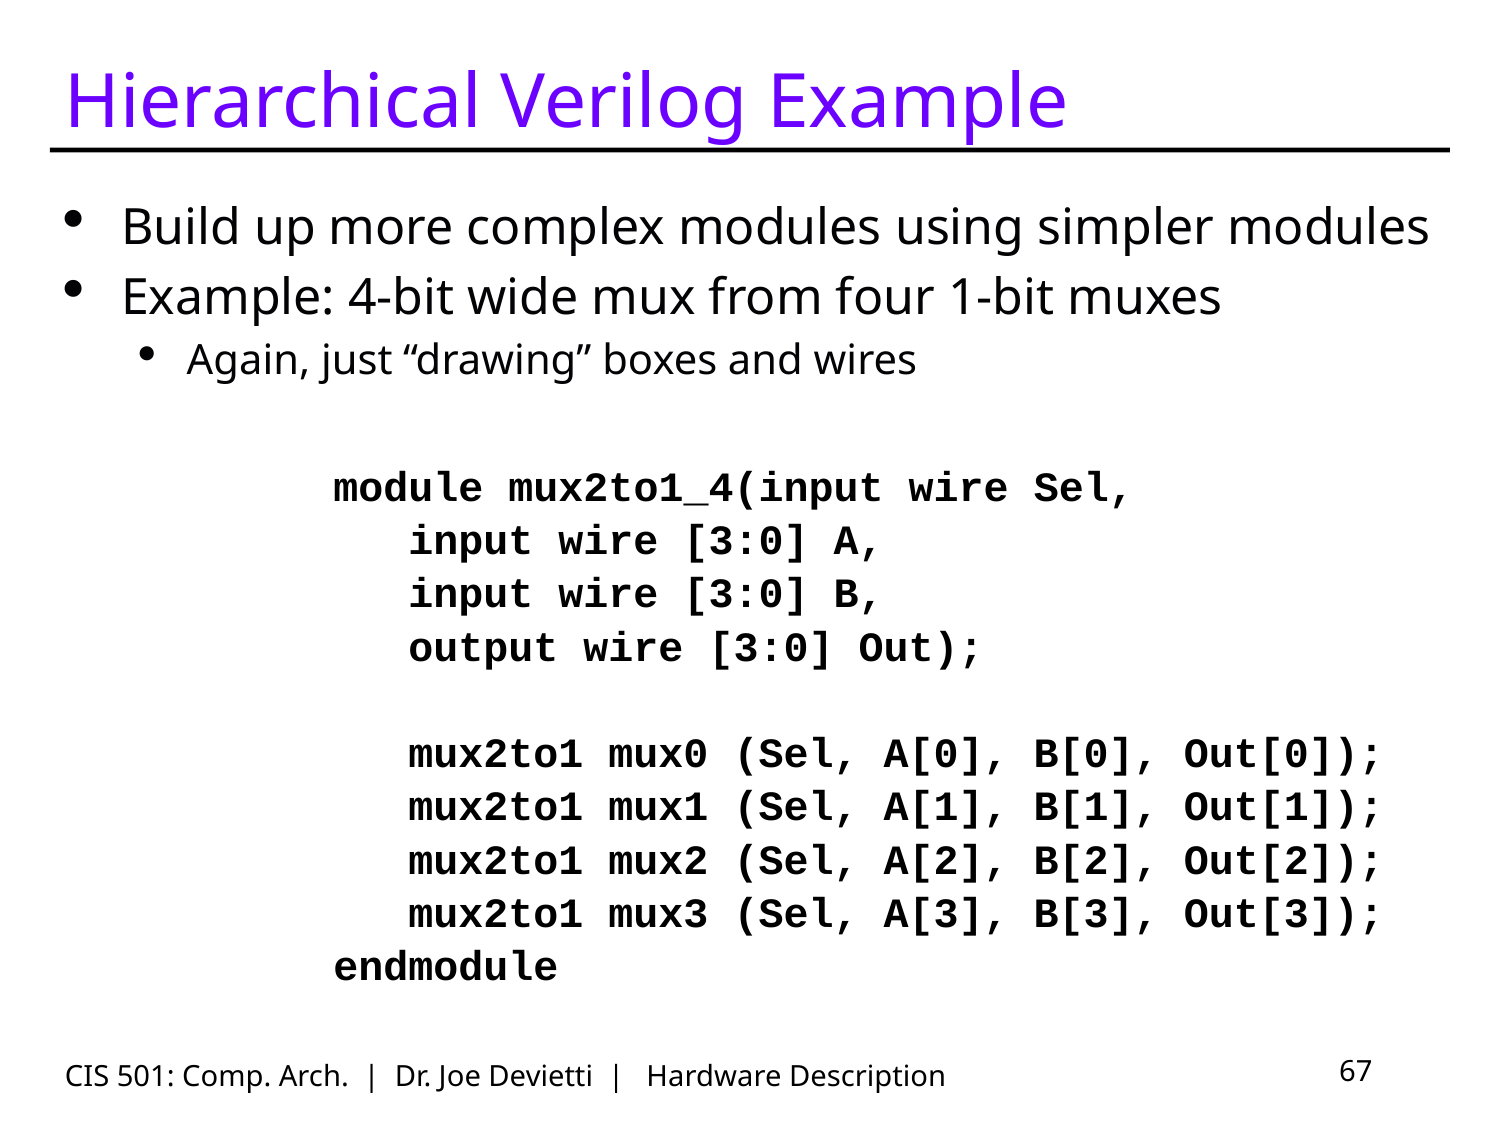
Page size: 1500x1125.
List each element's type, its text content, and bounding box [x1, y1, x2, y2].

text_box [1074, 1049, 1388, 1100]
text_box Hierarchical Verilog Example [49, 37, 1375, 150]
text_box CIS 501: Comp. Arch. | Dr. Joe Devietti | Hardware Description [49, 1049, 988, 1100]
text_box module mux2to1_4(input wire Sel, input wire [3:0] A, input wire [3:0] B, output wire [3:0] Out); mux2to1 mux0 (Sel, A[0], B[0], Out[0]); mux2to1 mux1 (Sel, A[1], B[1], Out[1]); mux2to1 mux2 (Sel, A[2], B[2], Out[2]); mux2to1 mux3 (Sel, A[3], B[3], Out[3]); endmodule [243, 457, 1474, 998]
text_box Build up more complex modules using simpler modules Example: 4-bit wide mux from four 1-bit muxes Again, just “drawing” boxes and wires [49, 187, 1450, 463]
